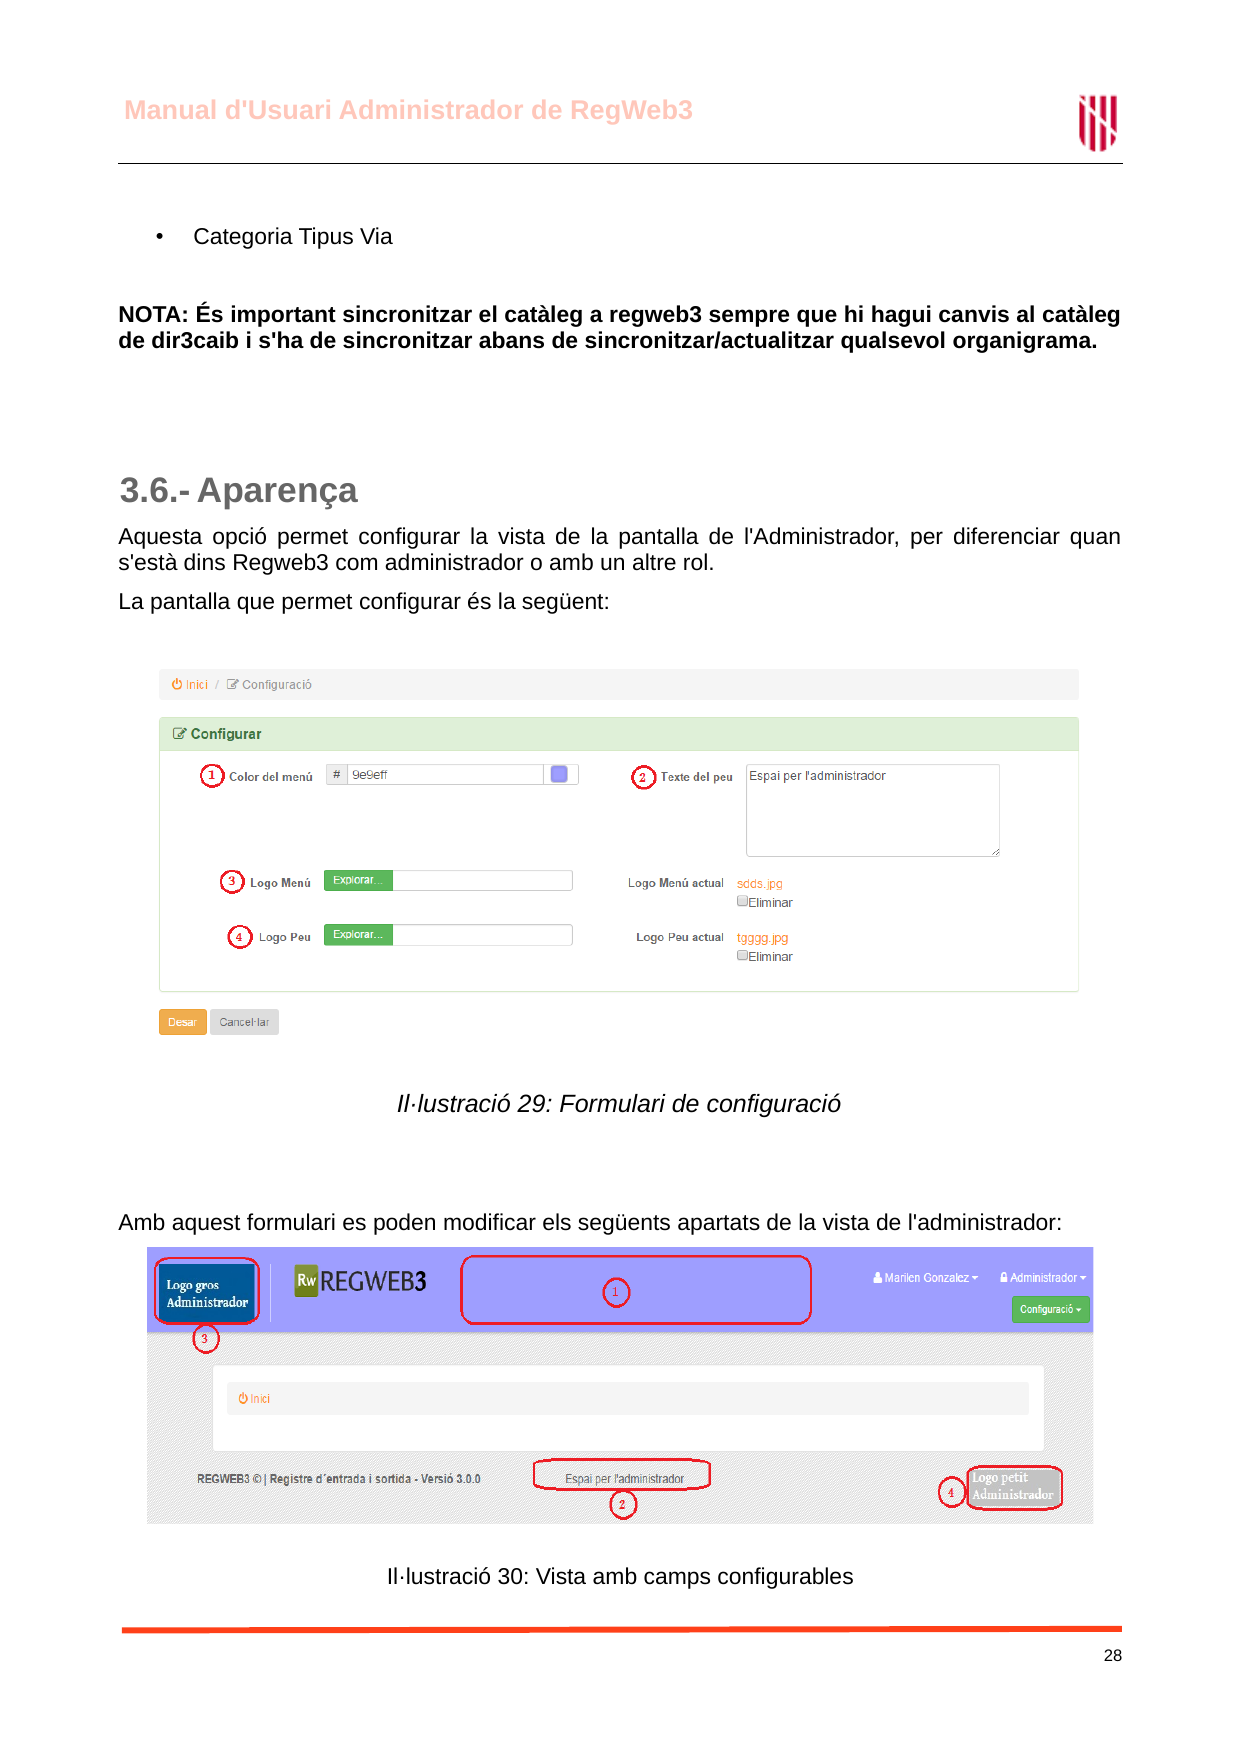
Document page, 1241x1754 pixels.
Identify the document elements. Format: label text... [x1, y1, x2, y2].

list Categoria Tipus Via [156, 223, 1122, 250]
text NOTA: És important sincronitzar el catàleg a regweb3 sempre que hi hagui canvis al catàleg de dir3caib i s'ha de sincronitzar abans de sincronitzar/actualitzar qualsevol organigrama. [118, 301, 1122, 354]
text Aquesta opció permet configurar la vista de la pantalla de l'Administrador, per diferenciar quan s'està dins Regweb3 com administrador o amb un altre rol. [118, 523, 1122, 575]
text Amb aquest formulari es poden modificar els següents apartats de la vista de l'administrador: [118, 1208, 1122, 1235]
picture [155, 665, 1085, 1039]
text La pantalla que permet configurar és la següent: [118, 588, 1122, 614]
picture [1075, 92, 1118, 156]
picture [147, 1247, 1094, 1524]
text Il·lustració 29: Formulari de configuració [118, 1089, 1122, 1118]
text Il·lustració 30: Vista amb camps configurables [118, 1563, 1122, 1589]
subtitle Aparença [119, 469, 1122, 510]
